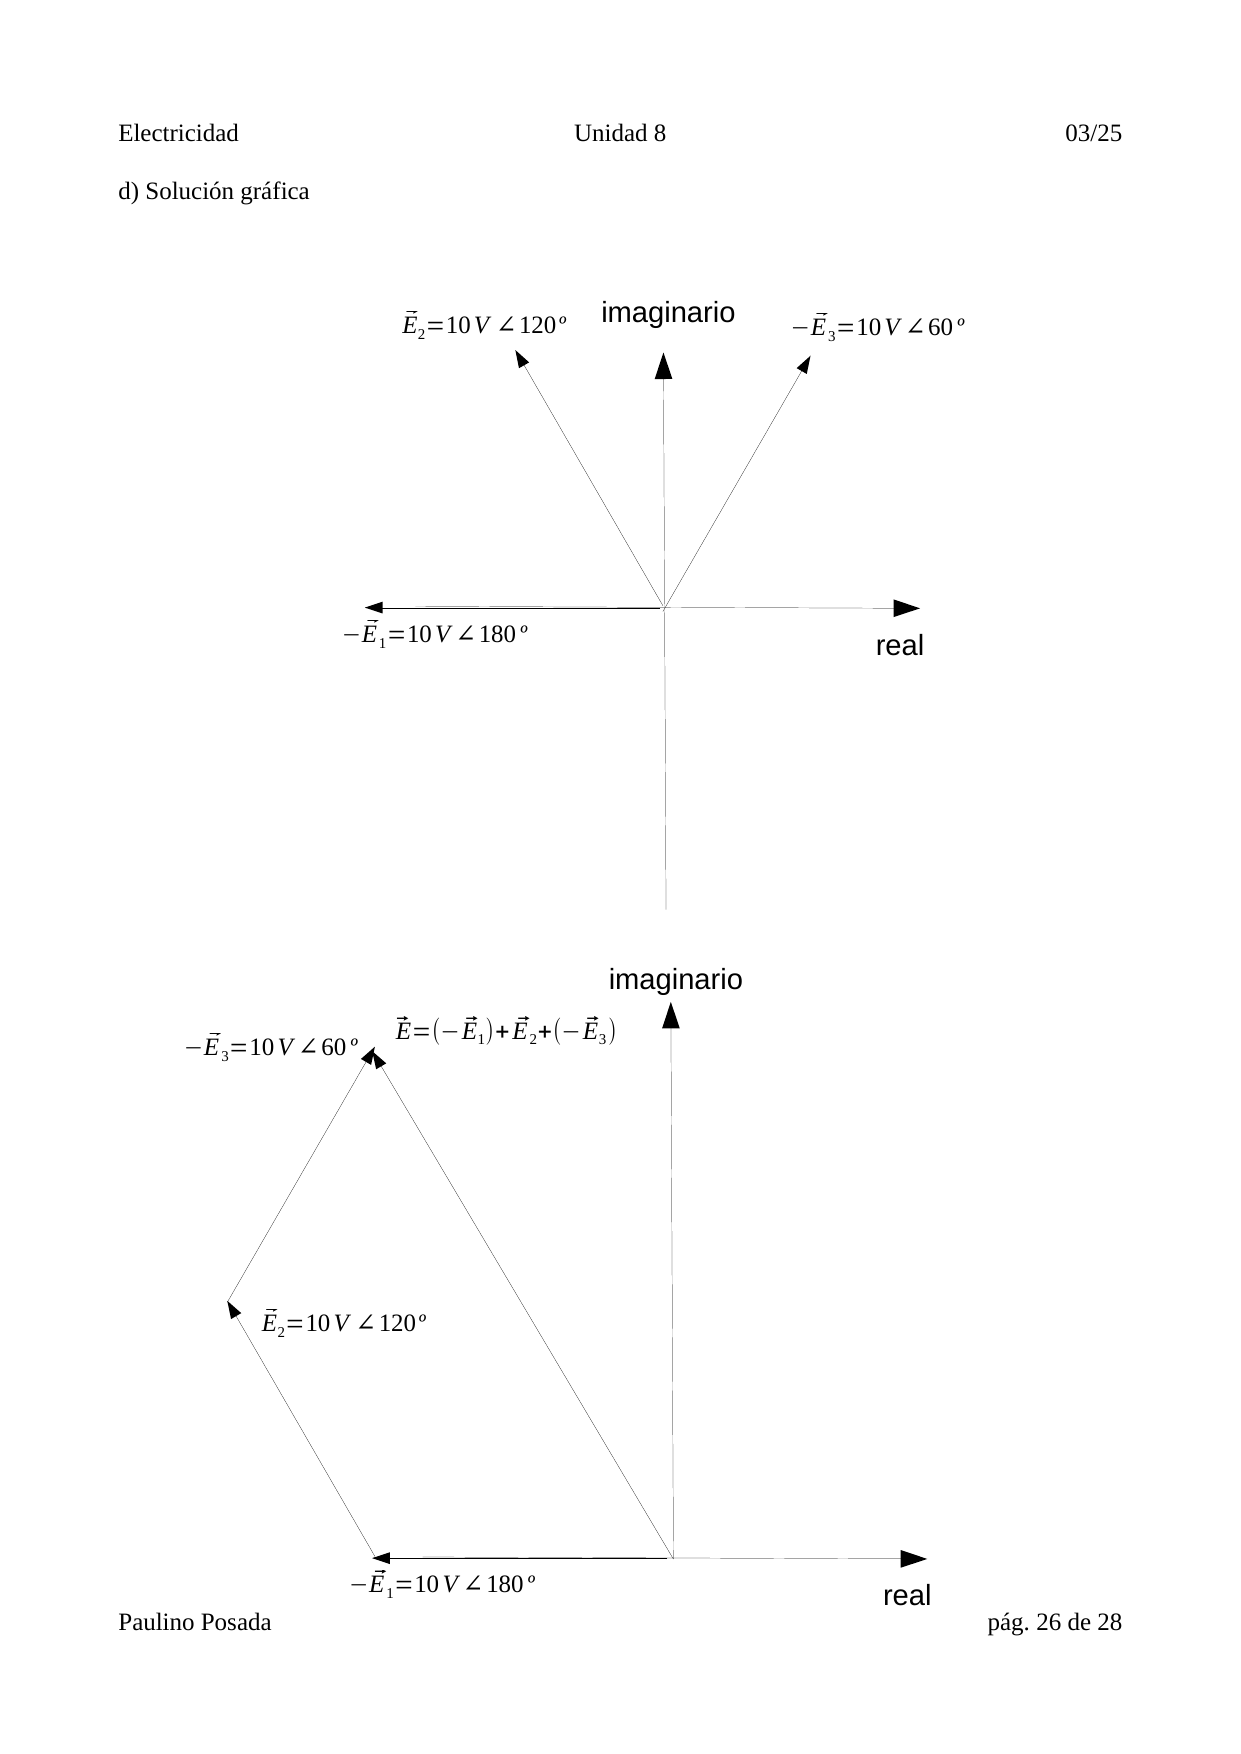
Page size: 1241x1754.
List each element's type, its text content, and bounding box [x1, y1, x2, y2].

text d) Solución gráfica [118, 176, 1122, 205]
